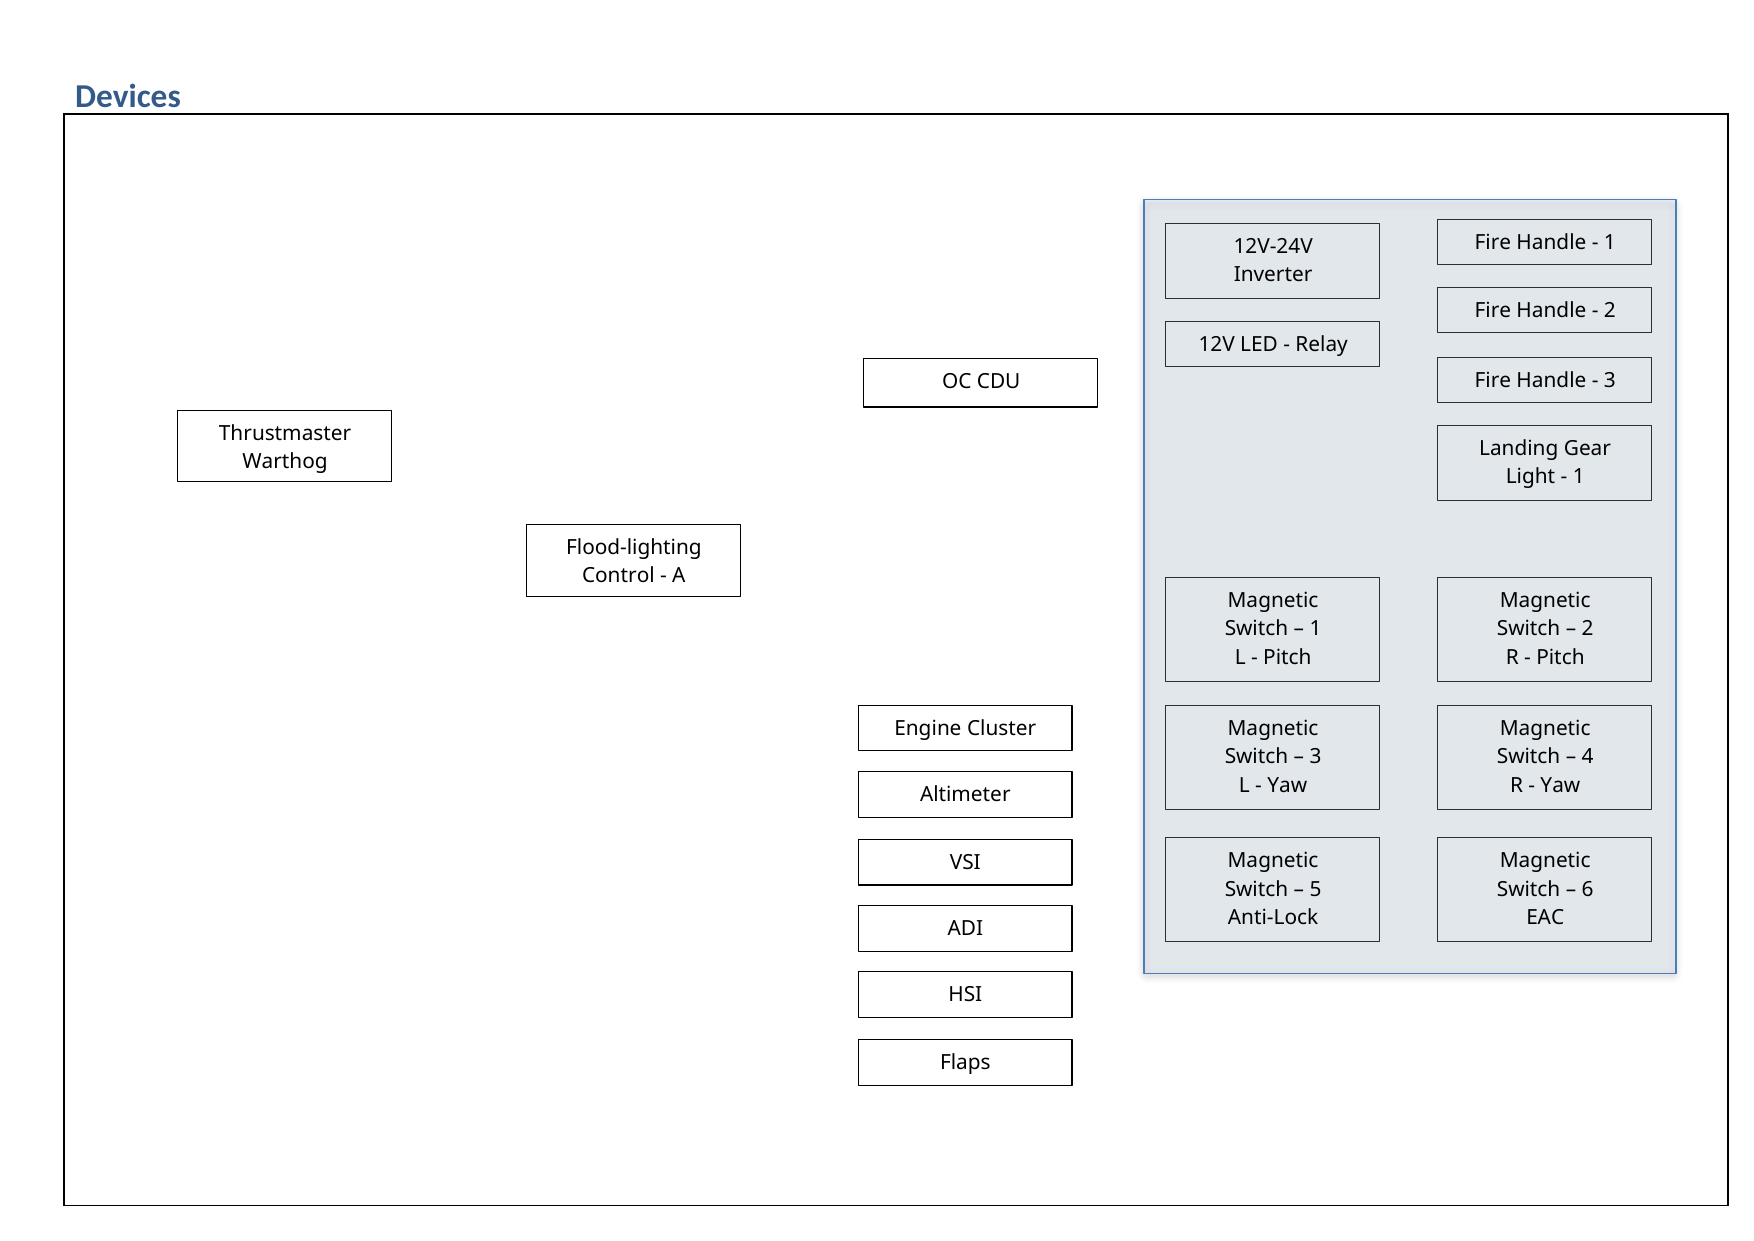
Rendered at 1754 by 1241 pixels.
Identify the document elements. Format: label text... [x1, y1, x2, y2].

text Control - A [542, 561, 726, 589]
text Magnetic [1453, 713, 1637, 742]
text Altimeter [873, 779, 1057, 808]
text Flood-lighting [542, 532, 726, 561]
text Fire Handle - 1 [1453, 227, 1637, 255]
text VSI [873, 847, 1057, 876]
text Fire Handle - 3 [1453, 365, 1637, 393]
text L - Yaw [1181, 770, 1365, 798]
text EAC [1453, 902, 1637, 931]
text Switch – 4 [1453, 742, 1637, 770]
text Landing Gear Light - 1 [1453, 433, 1637, 490]
text Magnetic [1453, 845, 1637, 874]
text Switch – 6 [1453, 874, 1637, 902]
text Warthog [193, 446, 377, 474]
text HSI [873, 979, 1057, 1008]
text 12V-24V [1181, 231, 1365, 259]
text Magnetic [1181, 845, 1365, 874]
text L - Pitch [1181, 642, 1365, 670]
text OC CDU [879, 366, 1083, 394]
text Switch – 1 [1181, 613, 1365, 642]
text Switch – 2 [1453, 613, 1637, 642]
text Fire Handle - 2 [1453, 295, 1637, 323]
text Anti-Lock [1181, 902, 1365, 931]
text Switch – 5 [1181, 874, 1365, 902]
text Thrustmaster [193, 418, 377, 446]
text 12V LED - Relay [1181, 329, 1365, 357]
text Magnetic [1181, 713, 1365, 742]
text Flaps [873, 1047, 1057, 1076]
text Switch – 3 [1181, 742, 1365, 770]
subtitle Devices [75, 75, 1679, 113]
text R - Pitch [1453, 642, 1637, 670]
text Magnetic [1453, 585, 1637, 613]
text Inverter [1181, 259, 1365, 288]
text ADI [873, 913, 1057, 942]
text Magnetic [1181, 585, 1365, 613]
text Engine Cluster [873, 713, 1057, 742]
text R - Yaw [1453, 770, 1637, 798]
